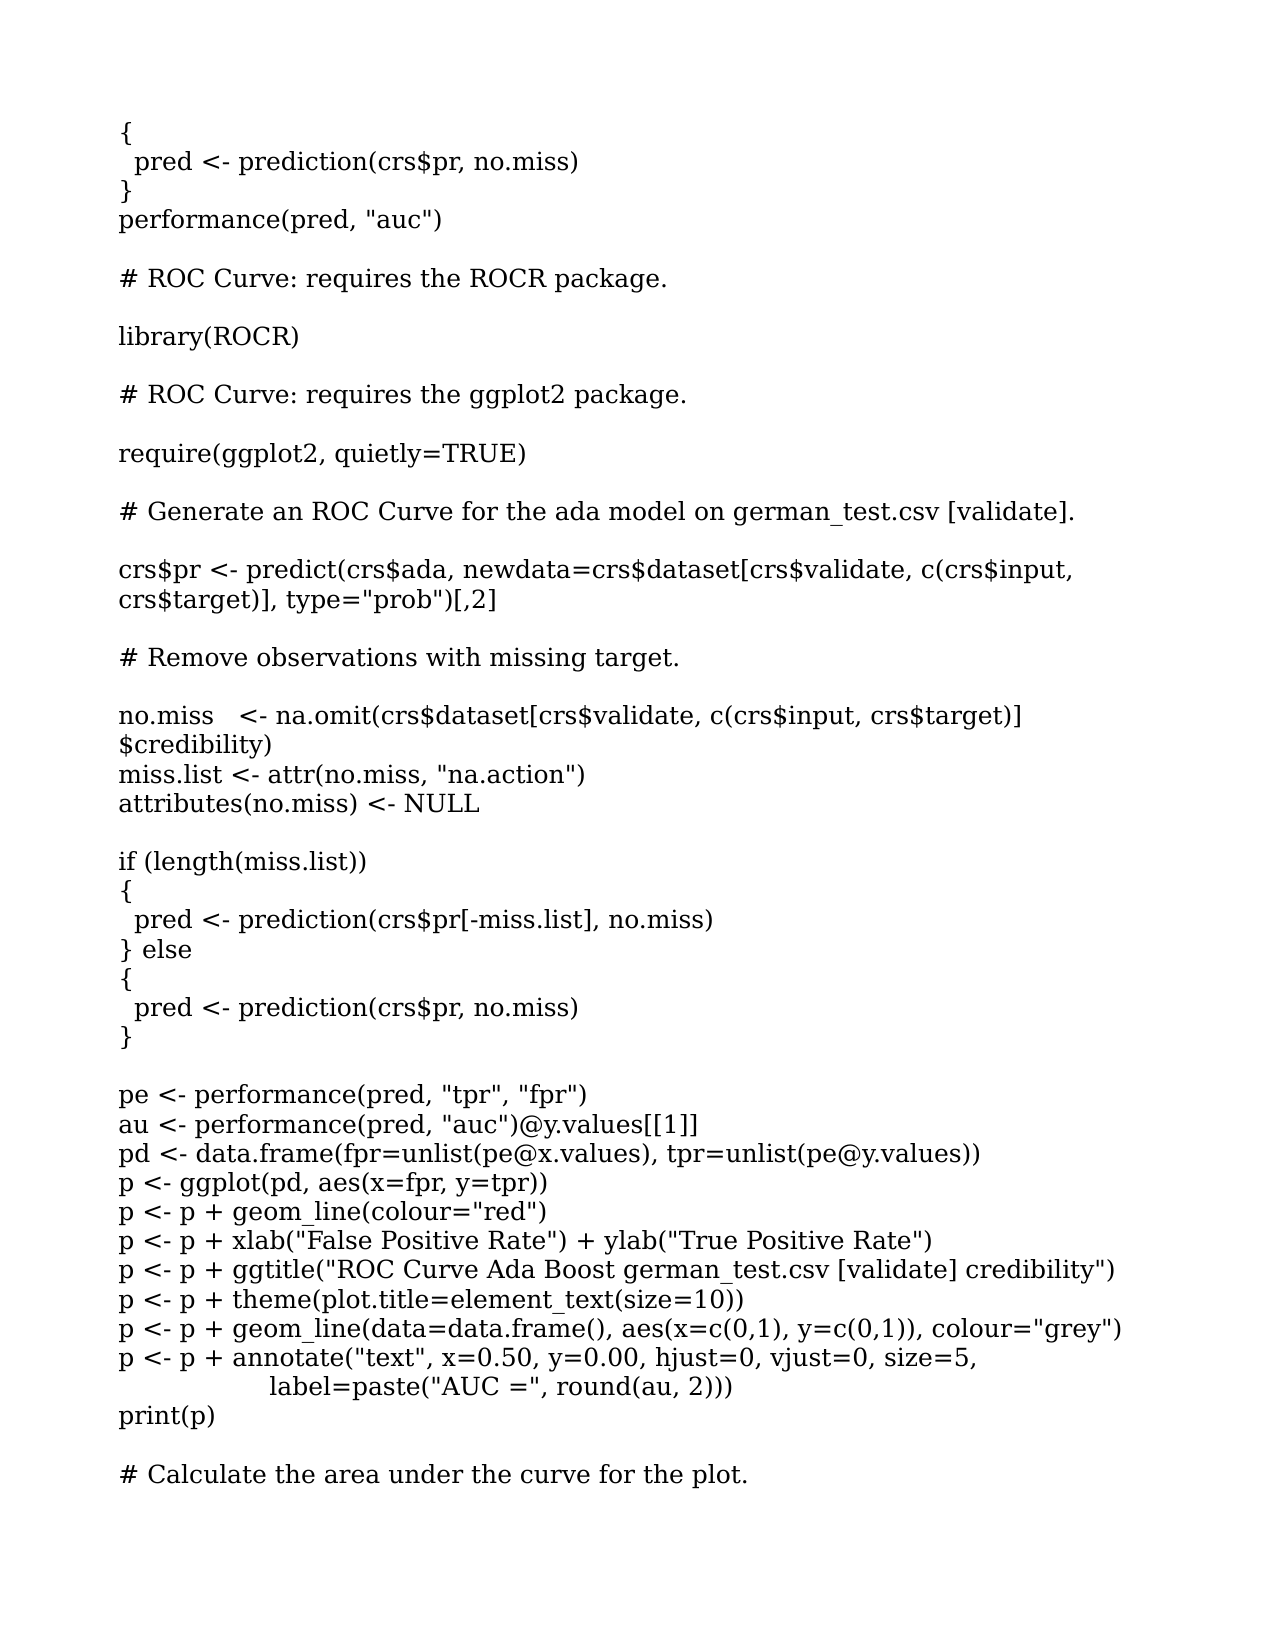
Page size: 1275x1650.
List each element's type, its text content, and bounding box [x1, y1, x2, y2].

text attributes(no.miss) <- NULL [118, 789, 1157, 818]
text # ROC Curve: requires the ROCR package. [118, 264, 1157, 293]
text pred <- prediction(crs$pr[-miss.list], no.miss) [118, 906, 1157, 935]
text library(ROCR) [118, 322, 1157, 351]
text crs$pr <- predict(crs$ada, newdata=crs$dataset[crs$validate, c(crs$input, crs$target)], type="prob")[,2] [118, 556, 1157, 614]
text { [118, 876, 1157, 906]
text pred <- prediction(crs$pr, no.miss) [118, 147, 1157, 176]
text if (length(miss.list)) [118, 847, 1157, 876]
text miss.list <- attr(no.miss, "na.action") [118, 760, 1157, 789]
text p <- p + theme(plot.title=element_text(size=10)) [118, 1285, 1157, 1314]
text require(ggplot2, quietly=TRUE) [118, 439, 1157, 468]
text { [118, 964, 1157, 993]
text label=paste("AUC =", round(au, 2))) [118, 1372, 1157, 1401]
text p <- p + xlab("False Positive Rate") + ylab("True Positive Rate") [118, 1226, 1157, 1256]
text pe <- performance(pred, "tpr", "fpr") [118, 1081, 1157, 1110]
text no.miss <- na.omit(crs$dataset[crs$validate, c(crs$input, crs$target)]$credibility) [118, 701, 1157, 760]
text print(p) [118, 1401, 1157, 1431]
text pd <- data.frame(fpr=unlist(pe@x.values), tpr=unlist(pe@y.values)) [118, 1139, 1157, 1168]
text p <- p + geom_line(colour="red") [118, 1197, 1157, 1226]
text pred <- prediction(crs$pr, no.miss) [118, 993, 1157, 1022]
text performance(pred, "auc") [118, 206, 1157, 235]
text au <- performance(pred, "auc")@y.values[[1]] [118, 1110, 1157, 1139]
text } [118, 1022, 1157, 1051]
text p <- p + annotate("text", x=0.50, y=0.00, hjust=0, vjust=0, size=5, [118, 1343, 1157, 1372]
text p <- p + geom_line(data=data.frame(), aes(x=c(0,1), y=c(0,1)), colour="grey") [118, 1314, 1157, 1343]
text p <- ggplot(pd, aes(x=fpr, y=tpr)) [118, 1168, 1157, 1197]
text } [118, 176, 1157, 206]
text { [118, 118, 1157, 147]
text # ROC Curve: requires the ggplot2 package. [118, 381, 1157, 410]
text # Generate an ROC Curve for the ada model on german_test.csv [validate]. [118, 497, 1157, 526]
text # Remove observations with missing target. [118, 643, 1157, 672]
text # Calculate the area under the curve for the plot. [118, 1460, 1157, 1489]
text p <- p + ggtitle("ROC Curve Ada Boost german_test.csv [validate] credibility") [118, 1256, 1157, 1285]
text } else [118, 935, 1157, 964]
